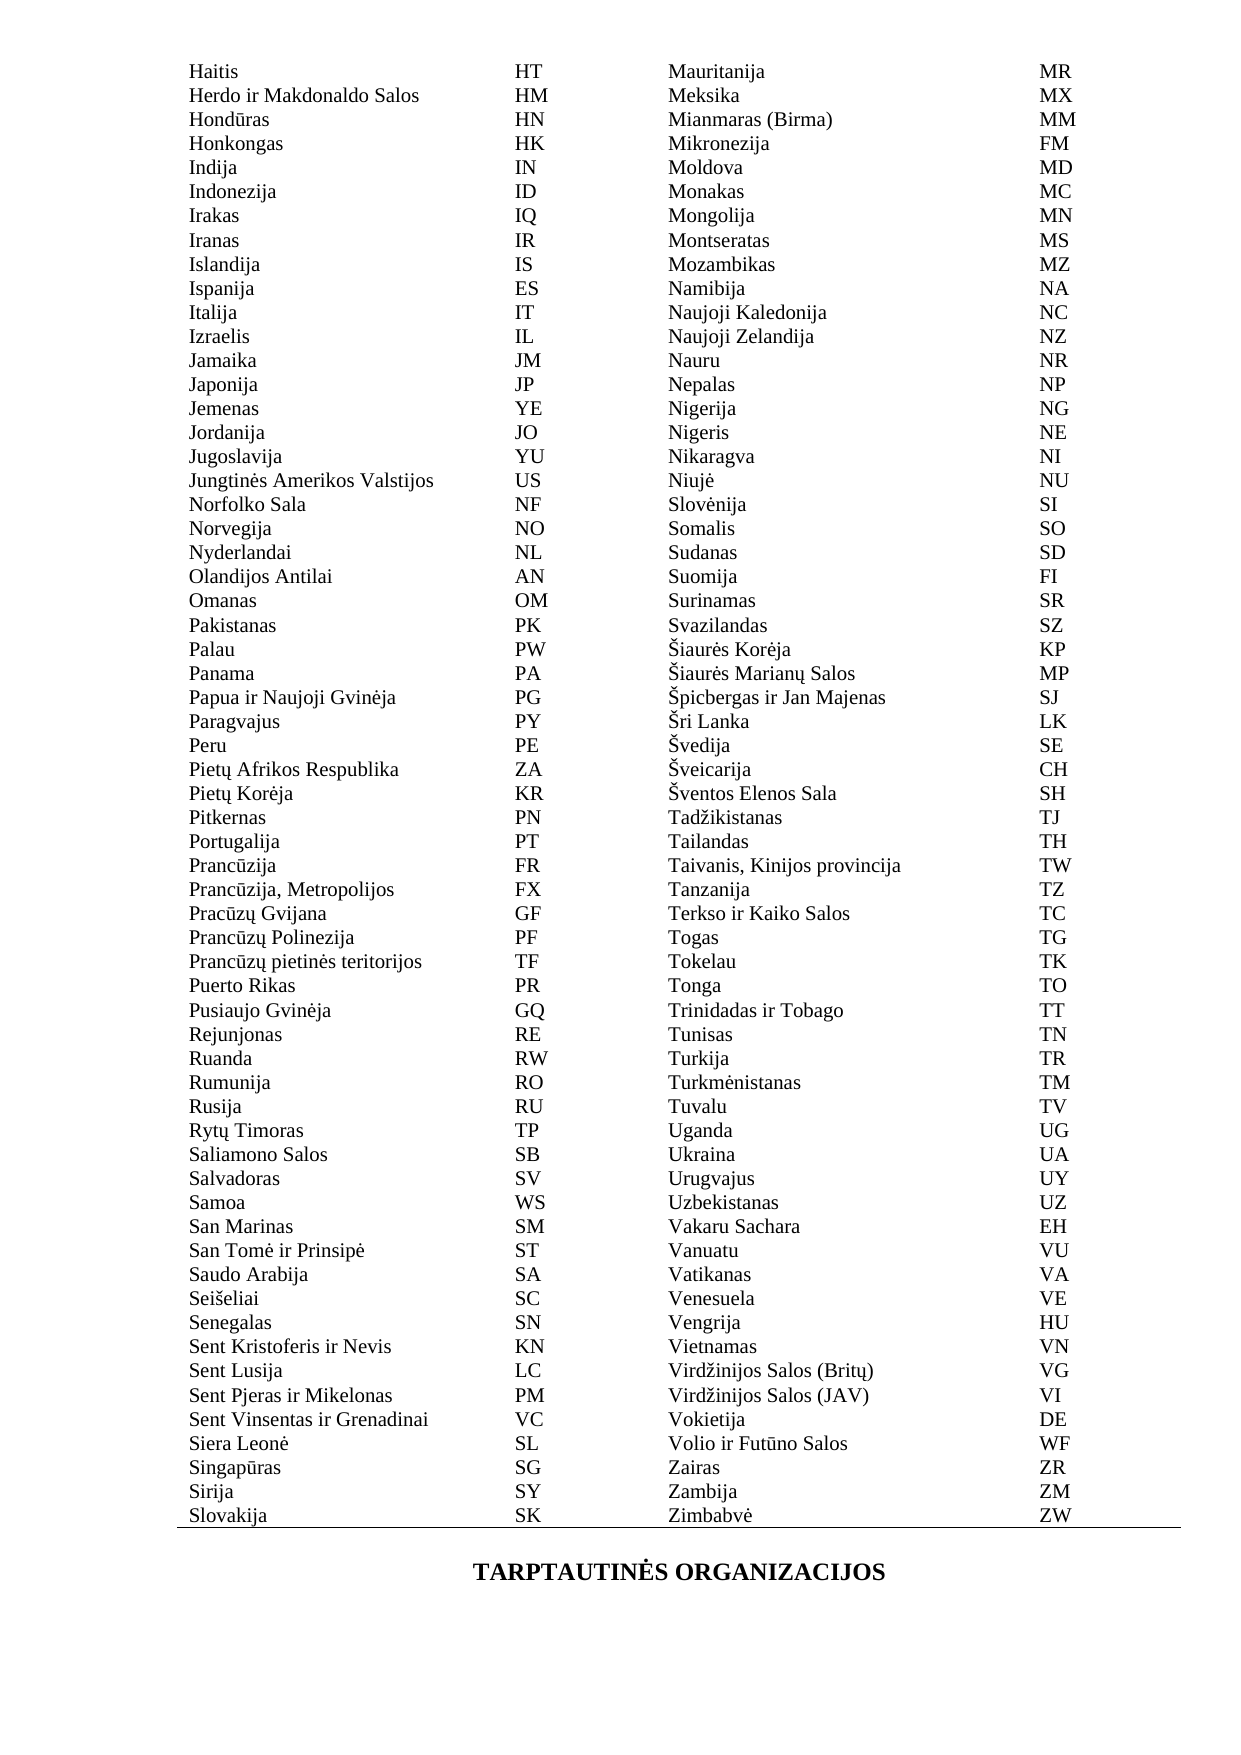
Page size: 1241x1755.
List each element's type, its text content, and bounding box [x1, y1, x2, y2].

table_cell Seišeliai [177, 1286, 503, 1310]
table_cell Salvadoras [177, 1166, 503, 1190]
table_cell Jungtinės Amerikos Valstijos [177, 468, 503, 492]
table_cell JO [503, 420, 657, 444]
table_cell AN [503, 564, 657, 588]
table_cell MM [1028, 107, 1181, 131]
table_cell SI [1028, 492, 1181, 516]
table_cell Meksika [657, 83, 1028, 107]
table_cell Virdžinijos Salos (Britų) [657, 1359, 1028, 1382]
table_cell Vakaru Sachara [657, 1214, 1028, 1238]
table_cell IR [503, 228, 657, 252]
table_cell SR [1028, 589, 1181, 612]
table_cell Prancūzų pietinės teritorijos [177, 949, 503, 973]
table_cell TT [1028, 998, 1181, 1022]
table_cell Sudanas [657, 540, 1028, 564]
table_cell VA [1028, 1262, 1181, 1286]
table_cell Togas [657, 925, 1028, 949]
table_cell SY [503, 1479, 657, 1503]
table_cell SH [1028, 781, 1181, 805]
table_cell RE [503, 1022, 657, 1046]
table_cell Virdžinijos Salos (JAV) [657, 1383, 1028, 1407]
table_cell Siera Leonė [177, 1431, 503, 1455]
table_cell NF [503, 492, 657, 516]
table_cell TG [1028, 925, 1181, 949]
table_cell JM [503, 348, 657, 372]
table_cell Omanas [177, 589, 503, 612]
table_cell ZM [1028, 1479, 1181, 1503]
table_cell Saudo Arabija [177, 1262, 503, 1286]
table_cell SC [503, 1286, 657, 1310]
table_cell NA [1028, 276, 1181, 300]
table_cell Slovakija [177, 1503, 503, 1527]
table_cell NE [1028, 420, 1181, 444]
table_cell SN [503, 1310, 657, 1334]
table_cell TZ [1028, 877, 1181, 901]
table_cell Rusija [177, 1094, 503, 1118]
table_cell VN [1028, 1334, 1181, 1358]
table_cell Jordanija [177, 420, 503, 444]
table_cell Tadžikistanas [657, 805, 1028, 829]
table_cell Norfolko Sala [177, 492, 503, 516]
table_cell Vokietija [657, 1407, 1028, 1431]
table_cell MR [1028, 59, 1181, 83]
table_cell Samoa [177, 1190, 503, 1214]
table_cell TH [1028, 829, 1181, 853]
table_cell Vatikanas [657, 1262, 1028, 1286]
table_cell TN [1028, 1022, 1181, 1046]
table_cell Ispanija [177, 276, 503, 300]
table_cell SV [503, 1166, 657, 1190]
table_cell TP [503, 1118, 657, 1142]
table_cell VE [1028, 1286, 1181, 1310]
table_cell PR [503, 974, 657, 997]
table_cell Slovėnija [657, 492, 1028, 516]
table_cell Terkso ir Kaiko Salos [657, 901, 1028, 925]
table_cell MC [1028, 179, 1181, 203]
table_cell YE [503, 396, 657, 420]
table_cell NZ [1028, 324, 1181, 348]
table_cell Hondūras [177, 107, 503, 131]
table_cell EH [1028, 1214, 1181, 1238]
table_cell Singapūras [177, 1455, 503, 1479]
table_cell Naujoji Kaledonija [657, 300, 1028, 324]
table_cell SG [503, 1455, 657, 1479]
table_cell Mozambikas [657, 252, 1028, 276]
table_cell Moldova [657, 155, 1028, 179]
table_cell Norvegija [177, 516, 503, 540]
table_cell Monakas [657, 179, 1028, 203]
table_cell ZA [503, 757, 657, 781]
table_cell NC [1028, 300, 1181, 324]
table_cell Izraelis [177, 324, 503, 348]
table_cell Herdo ir Makdonaldo Salos [177, 83, 503, 107]
table_cell Tailandas [657, 829, 1028, 853]
table_cell ST [503, 1238, 657, 1262]
table_cell TR [1028, 1046, 1181, 1070]
table_cell Suomija [657, 564, 1028, 588]
table_cell Tunisas [657, 1022, 1028, 1046]
table_cell Sent Pjeras ir Mikelonas [177, 1383, 503, 1407]
table_cell Sirija [177, 1479, 503, 1503]
table_cell IN [503, 155, 657, 179]
table_cell SO [1028, 516, 1181, 540]
table_cell VI [1028, 1383, 1181, 1407]
table_cell UG [1028, 1118, 1181, 1142]
table_cell NR [1028, 348, 1181, 372]
table_cell Zambija [657, 1479, 1028, 1503]
table_cell Nigeris [657, 420, 1028, 444]
table_cell Irakas [177, 204, 503, 227]
table_cell UY [1028, 1166, 1181, 1190]
table_cell Nauru [657, 348, 1028, 372]
table_cell CH [1028, 757, 1181, 781]
table_cell Peru [177, 733, 503, 757]
text TARPTAUTINĖS ORGANIZACIJOS [177, 1557, 1181, 1585]
table_cell Trinidadas ir Tobago [657, 998, 1028, 1022]
table_cell TM [1028, 1070, 1181, 1094]
table_cell ES [503, 276, 657, 300]
table_cell MP [1028, 661, 1181, 685]
table_cell Uzbekistanas [657, 1190, 1028, 1214]
table_cell SM [503, 1214, 657, 1238]
table_cell FI [1028, 564, 1181, 588]
table_cell Surinamas [657, 589, 1028, 612]
table_cell KP [1028, 637, 1181, 661]
table_cell Turkija [657, 1046, 1028, 1070]
table_cell Šveicarija [657, 757, 1028, 781]
table_cell Šiaurės Marianų Salos [657, 661, 1028, 685]
table_cell TV [1028, 1094, 1181, 1118]
table_cell MD [1028, 155, 1181, 179]
table_cell NI [1028, 444, 1181, 468]
table_cell SK [503, 1503, 657, 1527]
table_cell Namibija [657, 276, 1028, 300]
table_cell Tonga [657, 974, 1028, 997]
table_cell Uganda [657, 1118, 1028, 1142]
table_cell Rejunjonas [177, 1022, 503, 1046]
table_cell San Tomė ir Prinsipė [177, 1238, 503, 1262]
table_cell KR [503, 781, 657, 805]
table_cell Jemenas [177, 396, 503, 420]
table_cell Venesuela [657, 1286, 1028, 1310]
table_cell Somalis [657, 516, 1028, 540]
table_cell Prancūzija, Metropolijos [177, 877, 503, 901]
table_cell Olandijos Antilai [177, 564, 503, 588]
table_cell FM [1028, 131, 1181, 155]
table_cell Rumunija [177, 1070, 503, 1094]
table_cell PF [503, 925, 657, 949]
table_cell Pusiaujo Gvinėja [177, 998, 503, 1022]
table_cell San Marinas [177, 1214, 503, 1238]
table_cell DE [1028, 1407, 1181, 1431]
table_cell Šventos Elenos Sala [657, 781, 1028, 805]
table_cell MN [1028, 204, 1181, 227]
table_cell NG [1028, 396, 1181, 420]
table_cell VC [503, 1407, 657, 1431]
table_cell GQ [503, 998, 657, 1022]
table_cell Papua ir Naujoji Gvinėja [177, 685, 503, 709]
table_cell SJ [1028, 685, 1181, 709]
table_cell Haitis [177, 59, 503, 83]
table_cell Saliamono Salos [177, 1142, 503, 1166]
table_cell LK [1028, 709, 1181, 733]
table_cell NL [503, 540, 657, 564]
table_cell TW [1028, 853, 1181, 877]
table_cell Špicbergas ir Jan Majenas [657, 685, 1028, 709]
table_cell Ukraina [657, 1142, 1028, 1166]
table_cell SD [1028, 540, 1181, 564]
table_cell PT [503, 829, 657, 853]
table_cell Taivanis, Kinijos provincija [657, 853, 1028, 877]
table_cell Naujoji Zelandija [657, 324, 1028, 348]
table_cell Pietų Korėja [177, 781, 503, 805]
table_cell Volio ir Futūno Salos [657, 1431, 1028, 1455]
table_cell Rytų Timoras [177, 1118, 503, 1142]
table_cell Honkongas [177, 131, 503, 155]
table_cell LC [503, 1359, 657, 1382]
table_cell Panama [177, 661, 503, 685]
table_cell Mongolija [657, 204, 1028, 227]
table_cell FX [503, 877, 657, 901]
table_cell Puerto Rikas [177, 974, 503, 997]
table_cell PK [503, 613, 657, 637]
table_cell IT [503, 300, 657, 324]
table_cell RO [503, 1070, 657, 1094]
table_cell HK [503, 131, 657, 155]
table_cell Prancūzija [177, 853, 503, 877]
table_cell Tanzanija [657, 877, 1028, 901]
table_cell HN [503, 107, 657, 131]
table_cell HT [503, 59, 657, 83]
table_cell MS [1028, 228, 1181, 252]
table_cell Portugalija [177, 829, 503, 853]
table_cell Vietnamas [657, 1334, 1028, 1358]
table_cell Svazilandas [657, 613, 1028, 637]
table_cell Jamaika [177, 348, 503, 372]
table_cell TK [1028, 949, 1181, 973]
table_cell Tokelau [657, 949, 1028, 973]
table_cell Nepalas [657, 372, 1028, 396]
table_cell Prancūzų Polinezija [177, 925, 503, 949]
table_cell WS [503, 1190, 657, 1214]
table_cell Pietų Afrikos Respublika [177, 757, 503, 781]
table_cell Islandija [177, 252, 503, 276]
table_cell RW [503, 1046, 657, 1070]
table_cell Indonezija [177, 179, 503, 203]
table_cell Italija [177, 300, 503, 324]
table_cell JP [503, 372, 657, 396]
table_cell IL [503, 324, 657, 348]
table_cell IQ [503, 204, 657, 227]
table_cell Pracūzų Gvijana [177, 901, 503, 925]
table_cell IS [503, 252, 657, 276]
table_cell Nyderlandai [177, 540, 503, 564]
table_cell Montseratas [657, 228, 1028, 252]
table_cell RU [503, 1094, 657, 1118]
table_cell Šiaurės Korėja [657, 637, 1028, 661]
table_cell TO [1028, 974, 1181, 997]
table_cell Turkmėnistanas [657, 1070, 1028, 1094]
table_cell NO [503, 516, 657, 540]
table_cell US [503, 468, 657, 492]
table_cell Pakistanas [177, 613, 503, 637]
table_cell Nigerija [657, 396, 1028, 420]
table_cell Tuvalu [657, 1094, 1028, 1118]
table_cell PA [503, 661, 657, 685]
table_cell FR [503, 853, 657, 877]
table_cell KN [503, 1334, 657, 1358]
table_cell Švedija [657, 733, 1028, 757]
table_cell Šri Lanka [657, 709, 1028, 733]
table_cell VU [1028, 1238, 1181, 1262]
table_cell Niujė [657, 468, 1028, 492]
table_cell TC [1028, 901, 1181, 925]
table_cell NP [1028, 372, 1181, 396]
table_cell SL [503, 1431, 657, 1455]
table_cell Paragvajus [177, 709, 503, 733]
table_cell HM [503, 83, 657, 107]
table_cell NU [1028, 468, 1181, 492]
table_cell Indija [177, 155, 503, 179]
table_cell Senegalas [177, 1310, 503, 1334]
table_cell UZ [1028, 1190, 1181, 1214]
table_cell Mianmaras (Birma) [657, 107, 1028, 131]
table_cell UA [1028, 1142, 1181, 1166]
table_cell Vengrija [657, 1310, 1028, 1334]
table_cell Pitkernas [177, 805, 503, 829]
table_cell Sent Kristoferis ir Nevis [177, 1334, 503, 1358]
table_cell Jugoslavija [177, 444, 503, 468]
table_cell GF [503, 901, 657, 925]
table_cell WF [1028, 1431, 1181, 1455]
table_cell Nikaragva [657, 444, 1028, 468]
table_cell Vanuatu [657, 1238, 1028, 1262]
table_cell PG [503, 685, 657, 709]
table_cell SA [503, 1262, 657, 1286]
table_cell TF [503, 949, 657, 973]
table_cell Ruanda [177, 1046, 503, 1070]
table_cell Zairas [657, 1455, 1028, 1479]
table_cell MZ [1028, 252, 1181, 276]
table_cell Sent Lusija [177, 1359, 503, 1382]
table_cell ID [503, 179, 657, 203]
table_cell TJ [1028, 805, 1181, 829]
table_cell VG [1028, 1359, 1181, 1382]
table_cell Zimbabvė [657, 1503, 1028, 1527]
table_cell SB [503, 1142, 657, 1166]
table_cell Japonija [177, 372, 503, 396]
table_cell SE [1028, 733, 1181, 757]
table_cell Urugvajus [657, 1166, 1028, 1190]
table_cell YU [503, 444, 657, 468]
table_cell Mauritanija [657, 59, 1028, 83]
table_cell HU [1028, 1310, 1181, 1334]
table_cell PE [503, 733, 657, 757]
table_cell PW [503, 637, 657, 661]
table_cell ZR [1028, 1455, 1181, 1479]
table_cell OM [503, 589, 657, 612]
table_cell Iranas [177, 228, 503, 252]
table_cell ZW [1028, 1503, 1181, 1527]
table_cell Sent Vinsentas ir Grenadinai [177, 1407, 503, 1431]
table_cell Palau [177, 637, 503, 661]
table_cell PM [503, 1383, 657, 1407]
table_cell PN [503, 805, 657, 829]
table_cell PY [503, 709, 657, 733]
table_cell SZ [1028, 613, 1181, 637]
table_cell Mikronezija [657, 131, 1028, 155]
table_cell MX [1028, 83, 1181, 107]
